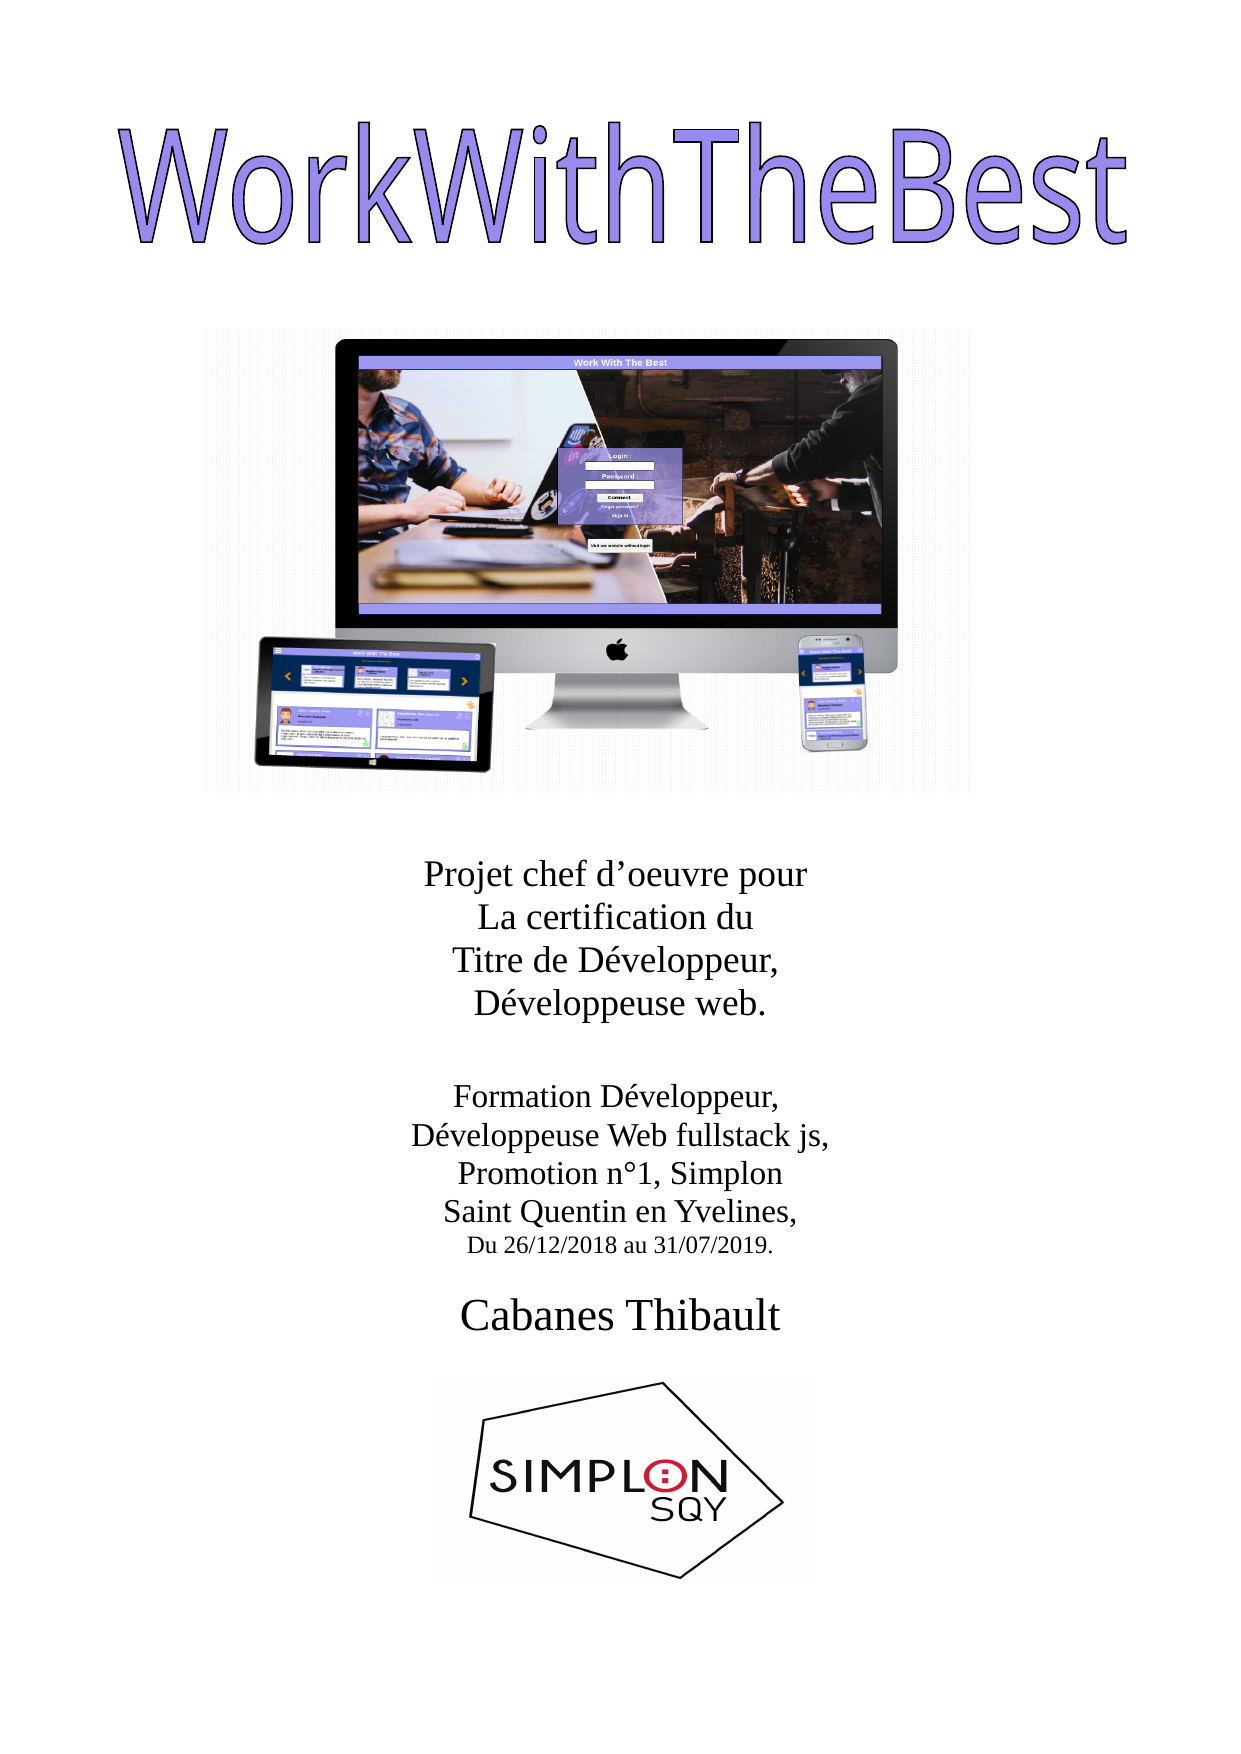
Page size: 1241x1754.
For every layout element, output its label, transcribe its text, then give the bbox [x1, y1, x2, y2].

text Promotion n°1, Simplon [118, 1153, 1122, 1191]
text La certification du [118, 894, 1122, 937]
picture [434, 1377, 815, 1585]
text Formation Développeur, [118, 1076, 1122, 1115]
text Du 26/12/2018 au 31/07/2019. [118, 1230, 1122, 1258]
text Développeuse Web fullstack js, [118, 1115, 1122, 1153]
text Titre de Développeur, [118, 937, 1122, 981]
picture [204, 328, 975, 793]
text Développeuse web. [118, 981, 1122, 1024]
text Cabanes Thibault [118, 1287, 1122, 1340]
text Projet chef d’oeuvre pour [118, 851, 1122, 894]
text Saint Quentin en Yvelines, [118, 1191, 1122, 1230]
